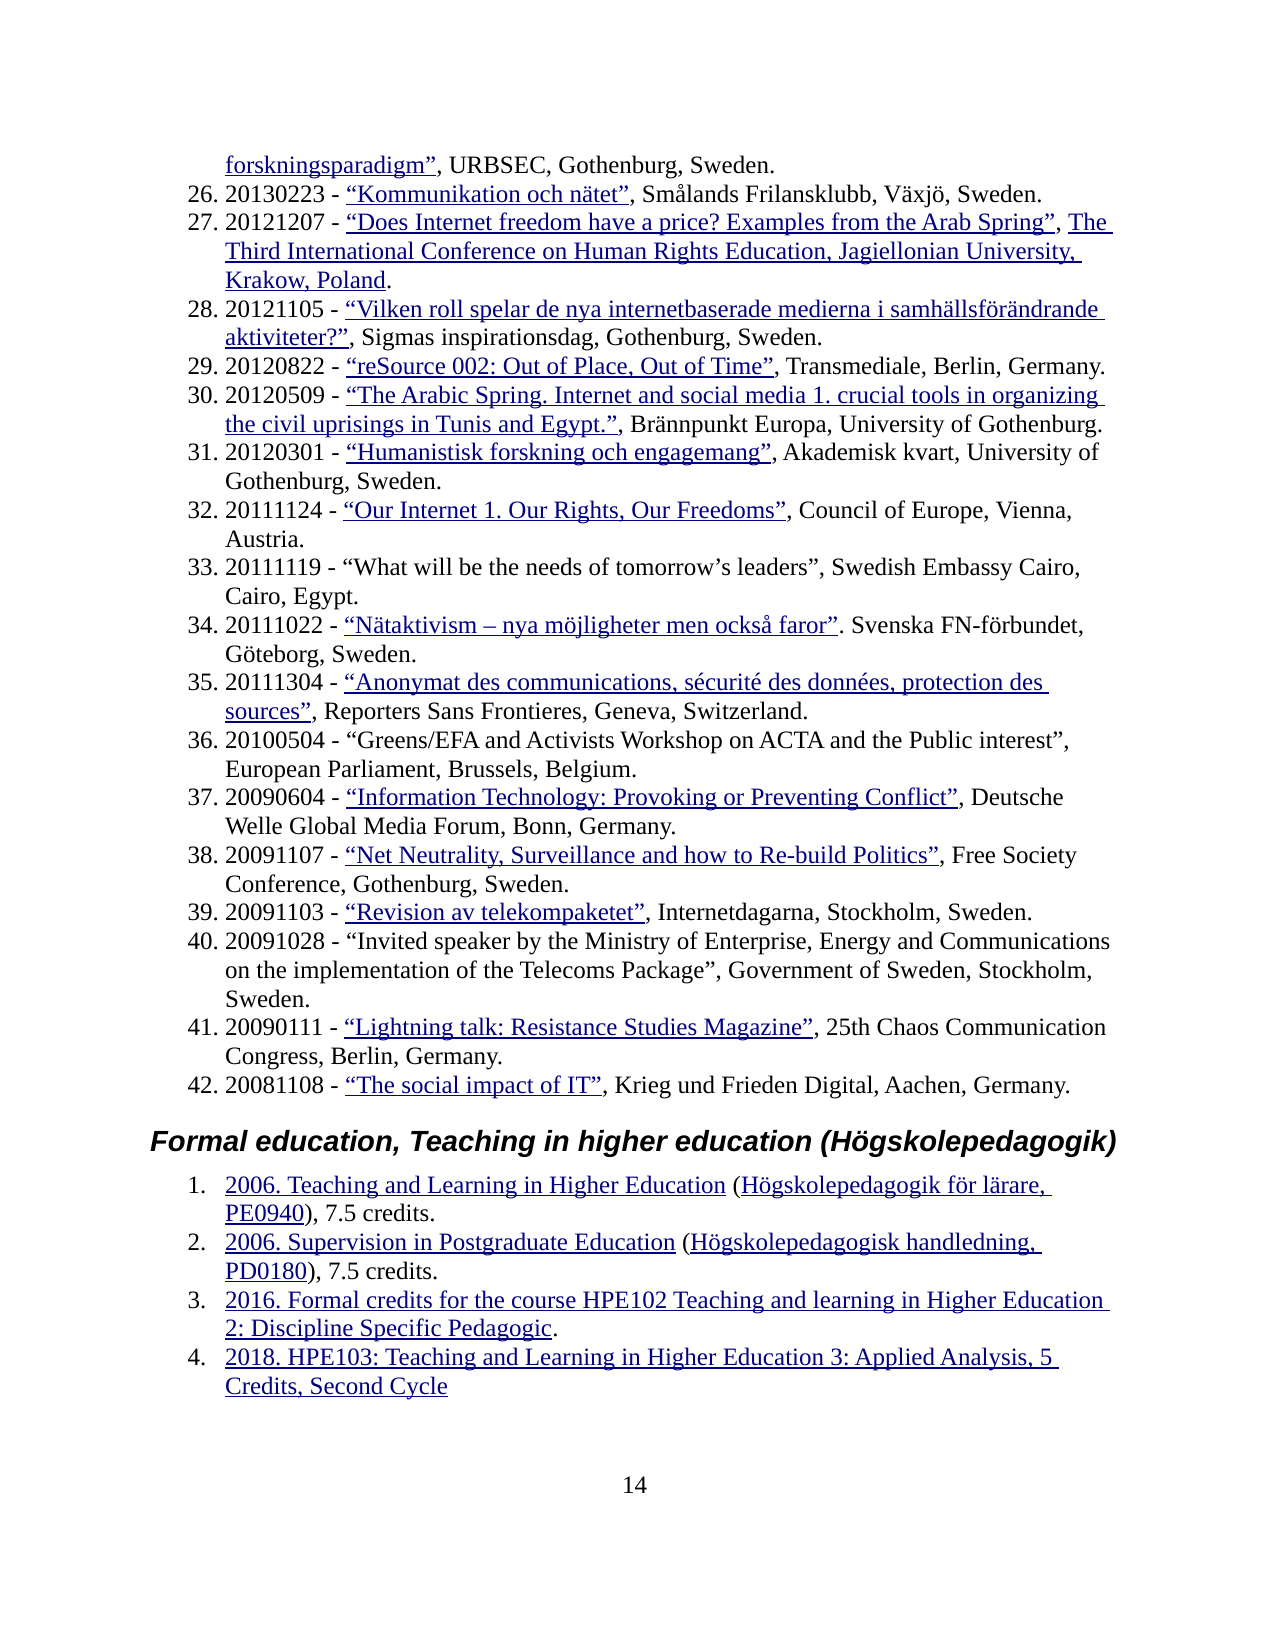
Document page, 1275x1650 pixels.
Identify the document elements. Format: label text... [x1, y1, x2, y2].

list 2018. HPE103: Teaching and Learning in Higher Education 3: Applied Analysis, 5 Credits, Second Cycle [187, 1342, 1125, 1400]
list 20121207 - “Does Internet freedom have a price? Examples from the Arab Spring”, The Third International Conference on Human Rights Education, Jagiellonian University, Krakow, Poland. [187, 207, 1125, 294]
list 20111304 - “Anonymat des communications, sécurité des données, protection des sources”, Reporters Sans Frontieres, Geneva, Switzerland. [187, 667, 1125, 725]
list 20090111 - “Lightning talk: Resistance Studies Magazine”, 25th Chaos Communication Congress, Berlin, Germany. [187, 1012, 1125, 1070]
list 2016. Formal credits for the course HPE102 Teaching and learning in Higher Education 2: Discipline Specific Pedagogic. [187, 1285, 1125, 1342]
list forskningsparadigm”, URBSEC, Gothenburg, Sweden. [187, 150, 1125, 179]
list 20090604 - “Information Technology: Provoking or Preventing Conflict”, Deutsche Welle Global Media Forum, Bonn, Germany. [187, 782, 1125, 840]
list 20111124 - “Our Internet 1. Our Rights, Our Freedoms”, Council of Europe, Vienna, Austria. [187, 495, 1125, 552]
list 20091107 - “Net Neutrality, Surveillance and how to Re-build Politics”, Free Society Conference, Gothenburg, Sweden. [187, 840, 1125, 897]
list 20081108 - “The social impact of IT”, Krieg und Frieden Digital, Aachen, Germany. [187, 1070, 1125, 1099]
list 2006. Supervision in Postgraduate Education (Högskolepedagogisk handledning, PD0180), 7.5 credits. [187, 1227, 1125, 1285]
list 20130223 - “Kommunikation och nätet”, Smålands Frilansklubb, Växjö, Sweden. [187, 179, 1125, 207]
list 20111119 - “What will be the needs of tomorrow’s leaders”, Swedish Embassy Cairo, Cairo, Egypt. [187, 552, 1125, 610]
list 20091028 - “Invited speaker by the Ministry of Enterprise, Energy and Communications on the implementation of the Telecoms Package”, Government of Sweden, Stockholm, Sweden. [187, 926, 1125, 1012]
list 20120509 - “The Arabic Spring. Internet and social media 1. crucial tools in organizing the civil uprisings in Tunis and Egypt.”, Brännpunkt Europa, University of Gothenburg. [187, 380, 1125, 437]
list 20100504 - “Greens/EFA and Activists Workshop on ACTA and the Public interest”, European Parliament, Brussels, Belgium. [187, 725, 1125, 782]
list 2006. Teaching and Learning in Higher Education (Högskolepedagogik för lärare, PE0940), 7.5 credits. [187, 1170, 1125, 1227]
subtitle Formal education, Teaching in higher education (Högskolepedagogik) [150, 1124, 1125, 1157]
list 20120301 - “Humanistisk forskning och engagemang”, Akademisk kvart, University of Gothenburg, Sweden. [187, 437, 1125, 495]
list 20091103 - “Revision av telekompaketet”, Internetdagarna, Stockholm, Sweden. [187, 897, 1125, 926]
list 20120822 - “reSource 002: Out of Place, Out of Time”, Transmediale, Berlin, Germany. [187, 351, 1125, 380]
list 20121105 - “Vilken roll spelar de nya internetbaserade medierna i samhällsförändrande aktiviteter?”, Sigmas inspirationsdag, Gothenburg, Sweden. [187, 294, 1125, 351]
list 20111022 - “Nätaktivism – nya möjligheter men också faror”. Svenska FN-förbundet, Göteborg, Sweden. [187, 610, 1125, 667]
